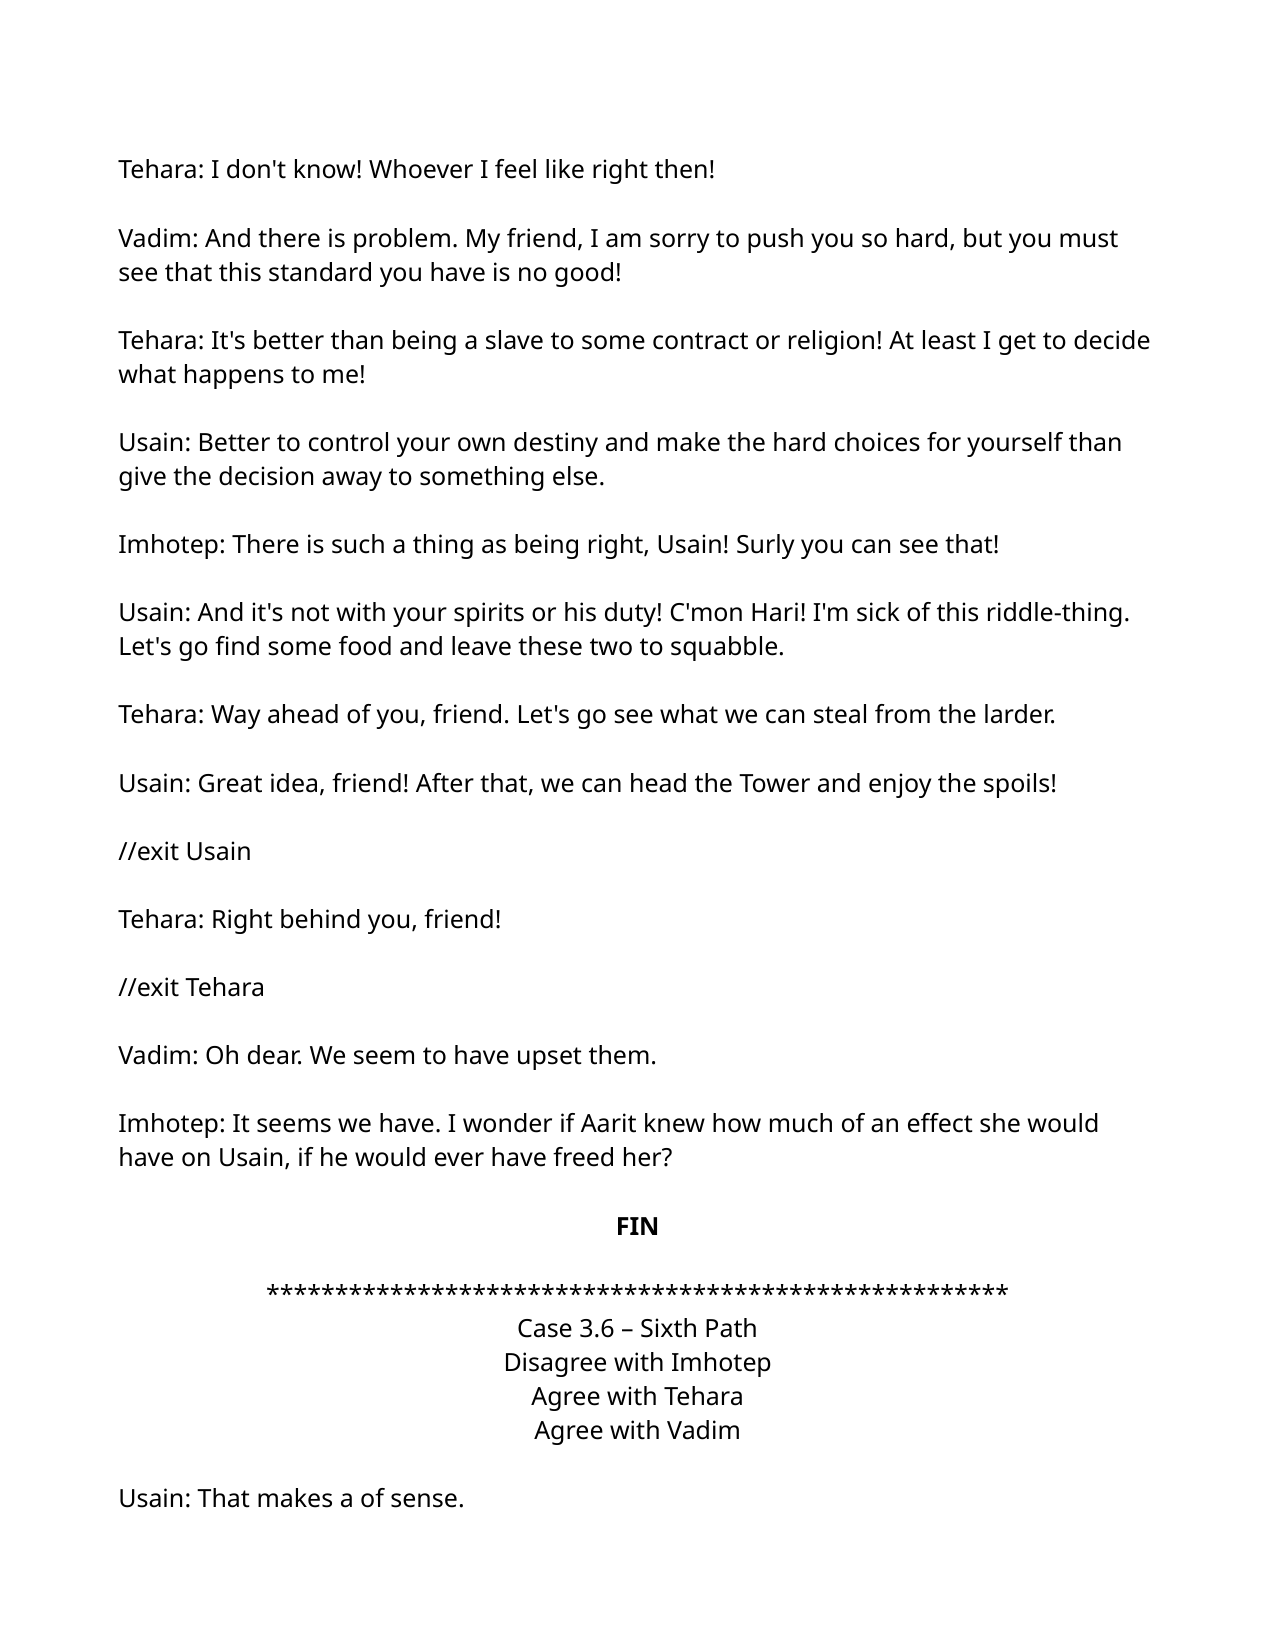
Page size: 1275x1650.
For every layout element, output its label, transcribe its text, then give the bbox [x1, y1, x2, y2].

text Imhotep: It seems we have. I wonder if Aarit knew how much of an effect she would have on Usain, if he would ever have freed her? [118, 1106, 1157, 1174]
text Tehara: Way ahead of you, friend. Let's go see what we can steal from the larder. [118, 697, 1157, 731]
text Vadim: And there is problem. My friend, I am sorry to push you so hard, but you must see that this standard you have is no good! [118, 220, 1157, 288]
text FIN [118, 1208, 1157, 1242]
text Imhotep: There is such a thing as being right, Usain! Surly you can see that! [118, 527, 1157, 561]
text Usain: Great idea, friend! After that, we can head the Tower and enjoy the spoils! [118, 765, 1157, 799]
text Case 3.6 – Sixth Path [118, 1310, 1157, 1344]
text Usain: Better to control your own destiny and make the hard choices for yourself than give the decision away to something else. [118, 425, 1157, 493]
text Tehara: I don't know! Whoever I feel like right then! [118, 152, 1157, 186]
text Disagree with Imhotep [118, 1344, 1157, 1378]
text Tehara: Right behind you, friend! [118, 902, 1157, 936]
text //exit Usain [118, 833, 1157, 867]
text Tehara: It's better than being a slave to some contract or religion! At least I get to decide what happens to me! [118, 322, 1157, 391]
text //exit Tehara [118, 970, 1157, 1004]
text Agree with Tehara [118, 1378, 1157, 1412]
text Usain: That makes a of sense. [118, 1481, 1157, 1515]
text Vadim: Oh dear. We seem to have upset them. [118, 1038, 1157, 1072]
text Usain: And it's not with your spirits or his duty! C'mon Hari! I'm sick of this riddle-thing. Let's go find some food and leave these two to squabble. [118, 595, 1157, 663]
text ****************************************************** [118, 1276, 1157, 1310]
text Agree with Vadim [118, 1412, 1157, 1447]
